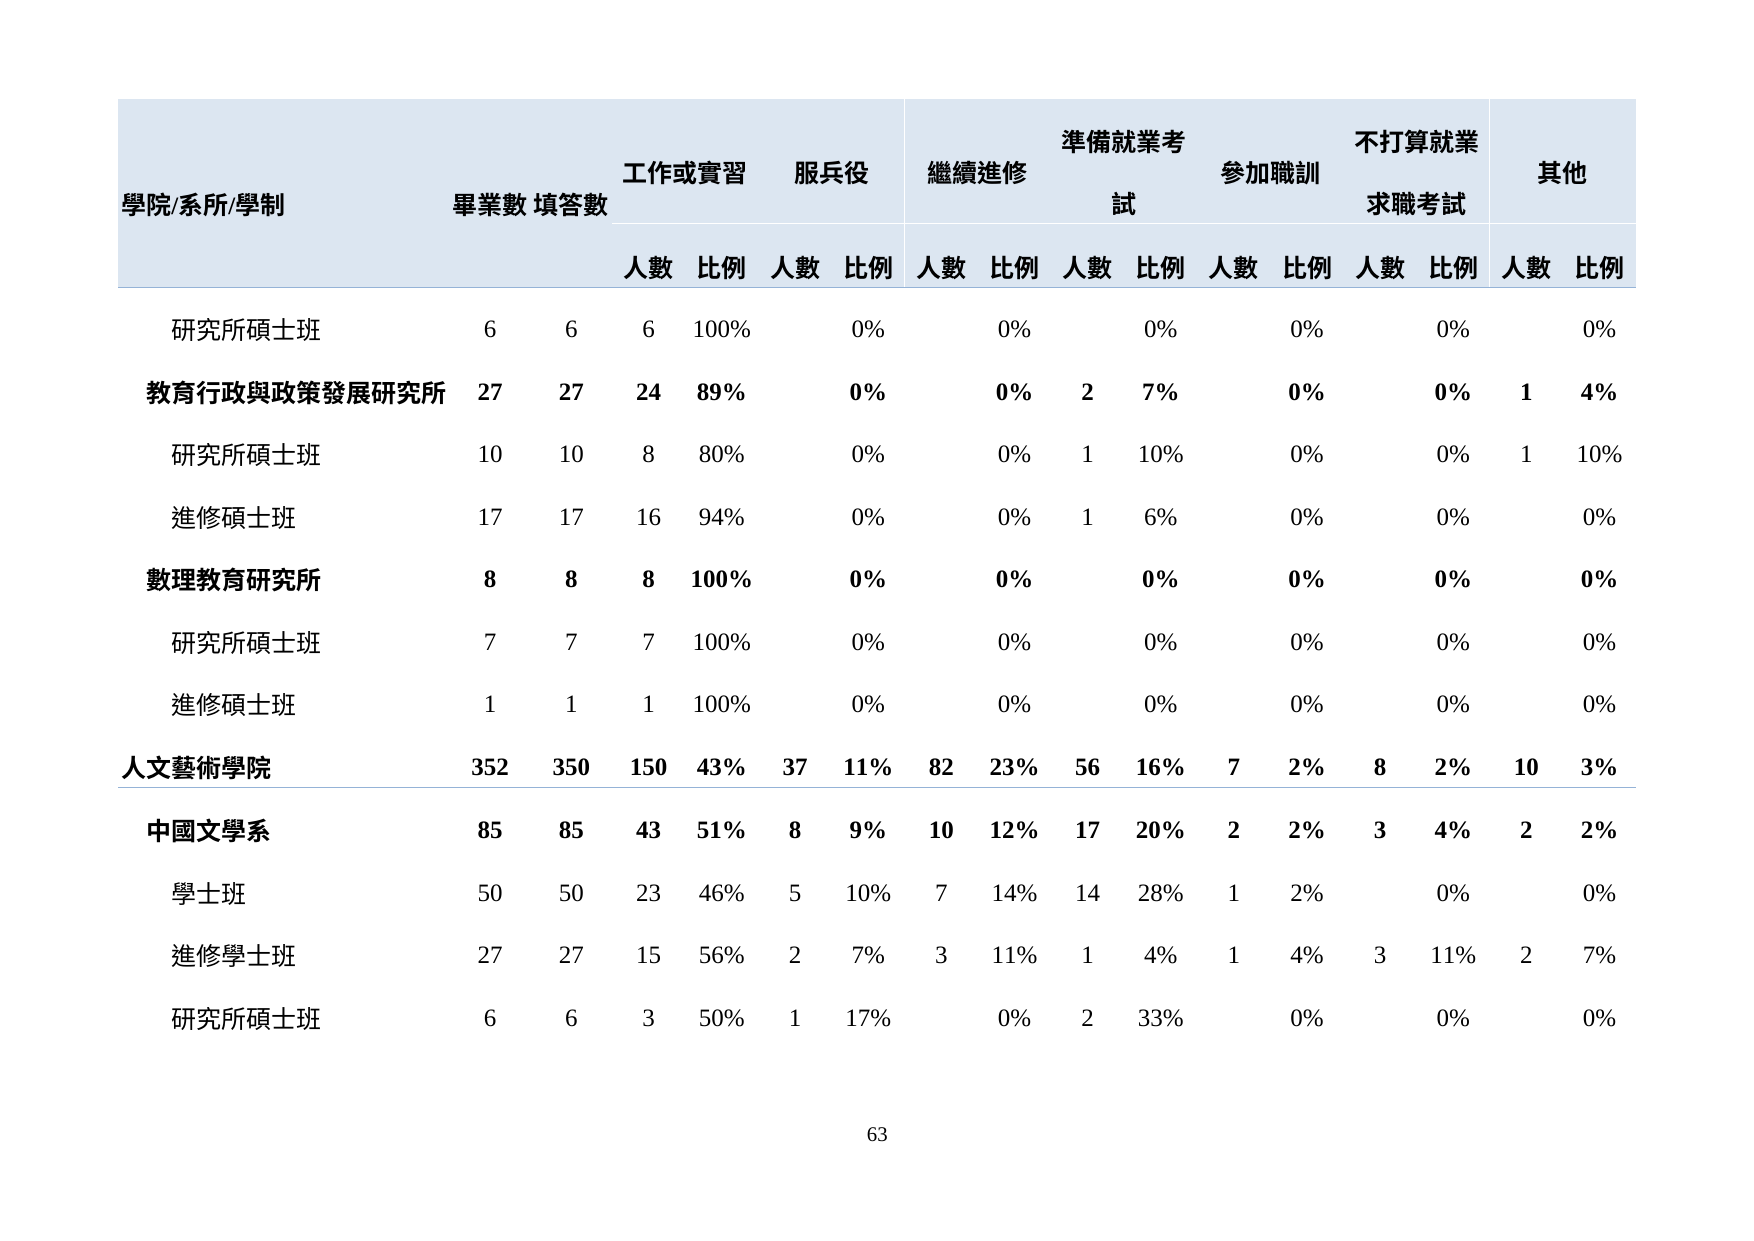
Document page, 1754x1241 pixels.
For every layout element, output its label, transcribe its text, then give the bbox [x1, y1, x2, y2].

table_cell 33% [1124, 976, 1197, 1038]
table_cell 0% [1270, 537, 1343, 599]
table_cell 6 [449, 288, 531, 349]
table_cell 人數 [758, 224, 831, 287]
table_cell 8 [531, 537, 612, 599]
table_cell [1490, 976, 1563, 1038]
table_cell [1490, 600, 1563, 662]
table_cell [758, 662, 831, 724]
table_cell 11% [1416, 913, 1489, 976]
table_cell 2% [1563, 788, 1636, 851]
table_cell 11% [831, 725, 904, 787]
table_cell 6% [1124, 475, 1197, 537]
table_cell 10 [905, 788, 978, 851]
table_cell 0% [1416, 350, 1489, 412]
table_cell 7 [612, 600, 685, 662]
table_cell 0% [1124, 288, 1197, 349]
table_cell [758, 600, 831, 662]
table_cell [1343, 350, 1416, 412]
table_cell 10% [1124, 412, 1197, 474]
table_cell 43% [685, 725, 758, 787]
table_header 學院/系所/學制 [118, 99, 449, 287]
table_cell 0% [1563, 600, 1636, 662]
table_cell 中國文學系 [118, 788, 449, 851]
table_cell 23% [978, 725, 1051, 787]
table_cell 2 [1490, 913, 1563, 976]
table_cell 3 [1343, 913, 1416, 976]
table_cell 0% [1416, 475, 1489, 537]
table_cell 0% [1270, 662, 1343, 724]
table_cell 82 [905, 725, 978, 787]
table_cell [905, 412, 978, 474]
table_cell 人數 [1343, 224, 1416, 287]
table_cell 0% [978, 475, 1051, 537]
table_cell 0% [831, 288, 904, 349]
table_cell 15 [612, 913, 685, 976]
table_cell 0% [1270, 475, 1343, 537]
table_cell [1343, 662, 1416, 724]
table_header 填答數 [531, 99, 612, 287]
table_cell 2 [1051, 350, 1124, 412]
table_cell 研究所碩士班 [118, 600, 449, 662]
table_cell [1197, 537, 1270, 599]
table_cell 研究所碩士班 [118, 288, 449, 349]
table_cell 2 [1051, 976, 1124, 1038]
table_cell [1051, 288, 1124, 349]
table_cell 2 [1197, 788, 1270, 851]
table_cell 比例 [1563, 224, 1636, 287]
table_cell [1490, 851, 1563, 913]
table_cell 8 [758, 788, 831, 851]
table_cell 0% [1124, 662, 1197, 724]
table_cell 0% [1124, 537, 1197, 599]
table_cell 0% [1416, 288, 1489, 349]
table_cell 352 [449, 725, 531, 787]
table_cell 1 [1051, 475, 1124, 537]
table_cell 0% [831, 475, 904, 537]
table_cell [758, 475, 831, 537]
table_cell 2 [758, 913, 831, 976]
table_cell 27 [531, 913, 612, 976]
table_cell 1 [1490, 350, 1563, 412]
table_cell 1 [1490, 412, 1563, 474]
table_cell [1197, 350, 1270, 412]
table_cell 比例 [978, 224, 1051, 287]
table_cell 5 [758, 851, 831, 913]
table_cell 56 [1051, 725, 1124, 787]
table_cell 0% [1563, 537, 1636, 599]
table_cell 進修學士班 [118, 913, 449, 976]
table_cell 0% [1270, 976, 1343, 1038]
table_cell 10 [531, 412, 612, 474]
table_cell 3 [1343, 788, 1416, 851]
table_cell 11% [978, 913, 1051, 976]
table_header 工作或實習 [612, 99, 758, 223]
table_cell 8 [1343, 725, 1416, 787]
table_cell [1197, 288, 1270, 349]
table_cell 2% [1270, 725, 1343, 787]
table_cell [905, 600, 978, 662]
table_cell 8 [612, 537, 685, 599]
table_cell [905, 350, 978, 412]
table_cell 0% [978, 976, 1051, 1038]
table_cell 3 [905, 913, 978, 976]
table_cell [758, 537, 831, 599]
table_cell 1 [1051, 913, 1124, 976]
table_header 準備就業考試 [1051, 99, 1197, 223]
table_cell [905, 288, 978, 349]
table_cell 50 [531, 851, 612, 913]
table_cell [1343, 288, 1416, 349]
table_cell 比例 [831, 224, 904, 287]
table_cell [1197, 600, 1270, 662]
table_cell 7 [449, 600, 531, 662]
table_cell [905, 475, 978, 537]
table_cell 0% [1563, 851, 1636, 913]
table_cell 7 [1197, 725, 1270, 787]
table_cell 150 [612, 725, 685, 787]
table_cell [905, 976, 978, 1038]
table_cell 4% [1416, 788, 1489, 851]
table_cell 比例 [1416, 224, 1489, 287]
table_cell 89% [685, 350, 758, 412]
table_cell 1 [449, 662, 531, 724]
table_cell 0% [831, 537, 904, 599]
table_cell [905, 537, 978, 599]
table_header 參加職訓 [1197, 99, 1343, 223]
table_cell 1 [1197, 851, 1270, 913]
table_cell 350 [531, 725, 612, 787]
table_cell 0% [978, 600, 1051, 662]
table_cell 0% [1270, 350, 1343, 412]
table_cell 2 [1490, 788, 1563, 851]
table_cell 2% [1270, 851, 1343, 913]
table_cell [1051, 537, 1124, 599]
table_cell 研究所碩士班 [118, 412, 449, 474]
table_cell 7 [531, 600, 612, 662]
table_cell [1197, 662, 1270, 724]
table_cell 28% [1124, 851, 1197, 913]
table_header 服兵役 [758, 99, 904, 223]
table_cell [758, 350, 831, 412]
table_cell 6 [531, 976, 612, 1038]
table_cell 8 [612, 412, 685, 474]
table_cell 人數 [1051, 224, 1124, 287]
table_cell 27 [531, 350, 612, 412]
table_cell 進修碩士班 [118, 475, 449, 537]
table_cell 0% [1416, 851, 1489, 913]
table_cell 人數 [905, 224, 978, 287]
table_cell 10% [1563, 412, 1636, 474]
table_cell [1051, 600, 1124, 662]
table_cell 1 [531, 662, 612, 724]
table_cell 人數 [1490, 224, 1563, 287]
table_cell 0% [1416, 537, 1489, 599]
table_cell 1 [1197, 913, 1270, 976]
table_cell 37 [758, 725, 831, 787]
table_cell 0% [1416, 976, 1489, 1038]
table_cell 4% [1270, 913, 1343, 976]
table_cell 50% [685, 976, 758, 1038]
table_cell 0% [1270, 412, 1343, 474]
table_cell 14% [978, 851, 1051, 913]
table_cell 0% [978, 350, 1051, 412]
table_cell 8 [449, 537, 531, 599]
table_cell 學士班 [118, 851, 449, 913]
table_cell 7% [831, 913, 904, 976]
table_cell 進修碩士班 [118, 662, 449, 724]
table_cell [1343, 600, 1416, 662]
table_cell [1490, 475, 1563, 537]
table_cell 0% [1416, 600, 1489, 662]
table_cell 0% [831, 412, 904, 474]
table_cell [1343, 851, 1416, 913]
table_cell 數理教育研究所 [118, 537, 449, 599]
table_cell [1343, 475, 1416, 537]
table_cell 85 [531, 788, 612, 851]
table_cell 6 [449, 976, 531, 1038]
table_cell 1 [612, 662, 685, 724]
table_cell [758, 412, 831, 474]
table_cell 17% [831, 976, 904, 1038]
table_cell 100% [685, 288, 758, 349]
table_cell 人數 [612, 224, 685, 287]
table_cell 100% [685, 537, 758, 599]
table_cell 0% [1563, 475, 1636, 537]
table_cell 1 [758, 976, 831, 1038]
table_cell 0% [978, 537, 1051, 599]
table_cell 0% [978, 662, 1051, 724]
table_cell 56% [685, 913, 758, 976]
table_cell 0% [831, 662, 904, 724]
table_cell 80% [685, 412, 758, 474]
table_cell 0% [1270, 288, 1343, 349]
table_cell [1343, 976, 1416, 1038]
table_cell 94% [685, 475, 758, 537]
table_cell 人數 [1197, 224, 1270, 287]
table_cell 4% [1563, 350, 1636, 412]
table_cell 0% [1416, 662, 1489, 724]
table_cell 0% [1416, 412, 1489, 474]
table_cell 51% [685, 788, 758, 851]
table_cell 14 [1051, 851, 1124, 913]
table_cell 研究所碩士班 [118, 976, 449, 1038]
table_cell 6 [612, 288, 685, 349]
table_cell 100% [685, 600, 758, 662]
table_header 不打算就業求職考試 [1343, 99, 1489, 223]
table_cell 12% [978, 788, 1051, 851]
table_cell 3% [1563, 725, 1636, 787]
table_cell 0% [1270, 600, 1343, 662]
table_cell 7 [905, 851, 978, 913]
table_cell 27 [449, 913, 531, 976]
table_cell 10% [831, 851, 904, 913]
table_cell 比例 [1124, 224, 1197, 287]
table_cell [905, 662, 978, 724]
table_cell 6 [531, 288, 612, 349]
table_cell [1490, 662, 1563, 724]
table_cell 100% [685, 662, 758, 724]
table_cell 0% [831, 350, 904, 412]
table_cell 0% [1563, 976, 1636, 1038]
table_cell 46% [685, 851, 758, 913]
table_cell [758, 288, 831, 349]
table_cell 17 [531, 475, 612, 537]
table_header 其他 [1490, 99, 1636, 223]
table_cell [1197, 475, 1270, 537]
table_cell 0% [978, 412, 1051, 474]
table_cell [1197, 412, 1270, 474]
table_cell 10 [449, 412, 531, 474]
table_cell 4% [1124, 913, 1197, 976]
table_cell 1 [1051, 412, 1124, 474]
table_cell 16 [612, 475, 685, 537]
table_cell 16% [1124, 725, 1197, 787]
table_cell 23 [612, 851, 685, 913]
table_cell [1490, 537, 1563, 599]
table_cell 17 [449, 475, 531, 537]
table_cell 20% [1124, 788, 1197, 851]
table_cell 50 [449, 851, 531, 913]
table_cell 7% [1124, 350, 1197, 412]
table_cell 2% [1416, 725, 1489, 787]
table_cell [1343, 412, 1416, 474]
table_cell 0% [1124, 600, 1197, 662]
table_cell 85 [449, 788, 531, 851]
table_cell 0% [1563, 662, 1636, 724]
table_cell 10 [1490, 725, 1563, 787]
table_cell 24 [612, 350, 685, 412]
table_cell [1490, 288, 1563, 349]
table_cell 0% [831, 600, 904, 662]
table_cell 比例 [685, 224, 758, 287]
table_header 繼續進修 [905, 99, 1051, 223]
table_cell 2% [1270, 788, 1343, 851]
table_cell [1051, 662, 1124, 724]
table_cell 比例 [1270, 224, 1343, 287]
table_cell [1197, 976, 1270, 1038]
table_cell 教育行政與政策發展研究所 [118, 350, 449, 412]
table_cell 7% [1563, 913, 1636, 976]
table_cell 43 [612, 788, 685, 851]
table_cell [1343, 537, 1416, 599]
table_cell 人文藝術學院 [118, 725, 449, 787]
table_cell 9% [831, 788, 904, 851]
table_cell 0% [978, 288, 1051, 349]
table_header 畢業數 [449, 99, 531, 287]
table_cell 17 [1051, 788, 1124, 851]
table_cell 0% [1563, 288, 1636, 349]
table_cell 27 [449, 350, 531, 412]
table_cell 3 [612, 976, 685, 1038]
